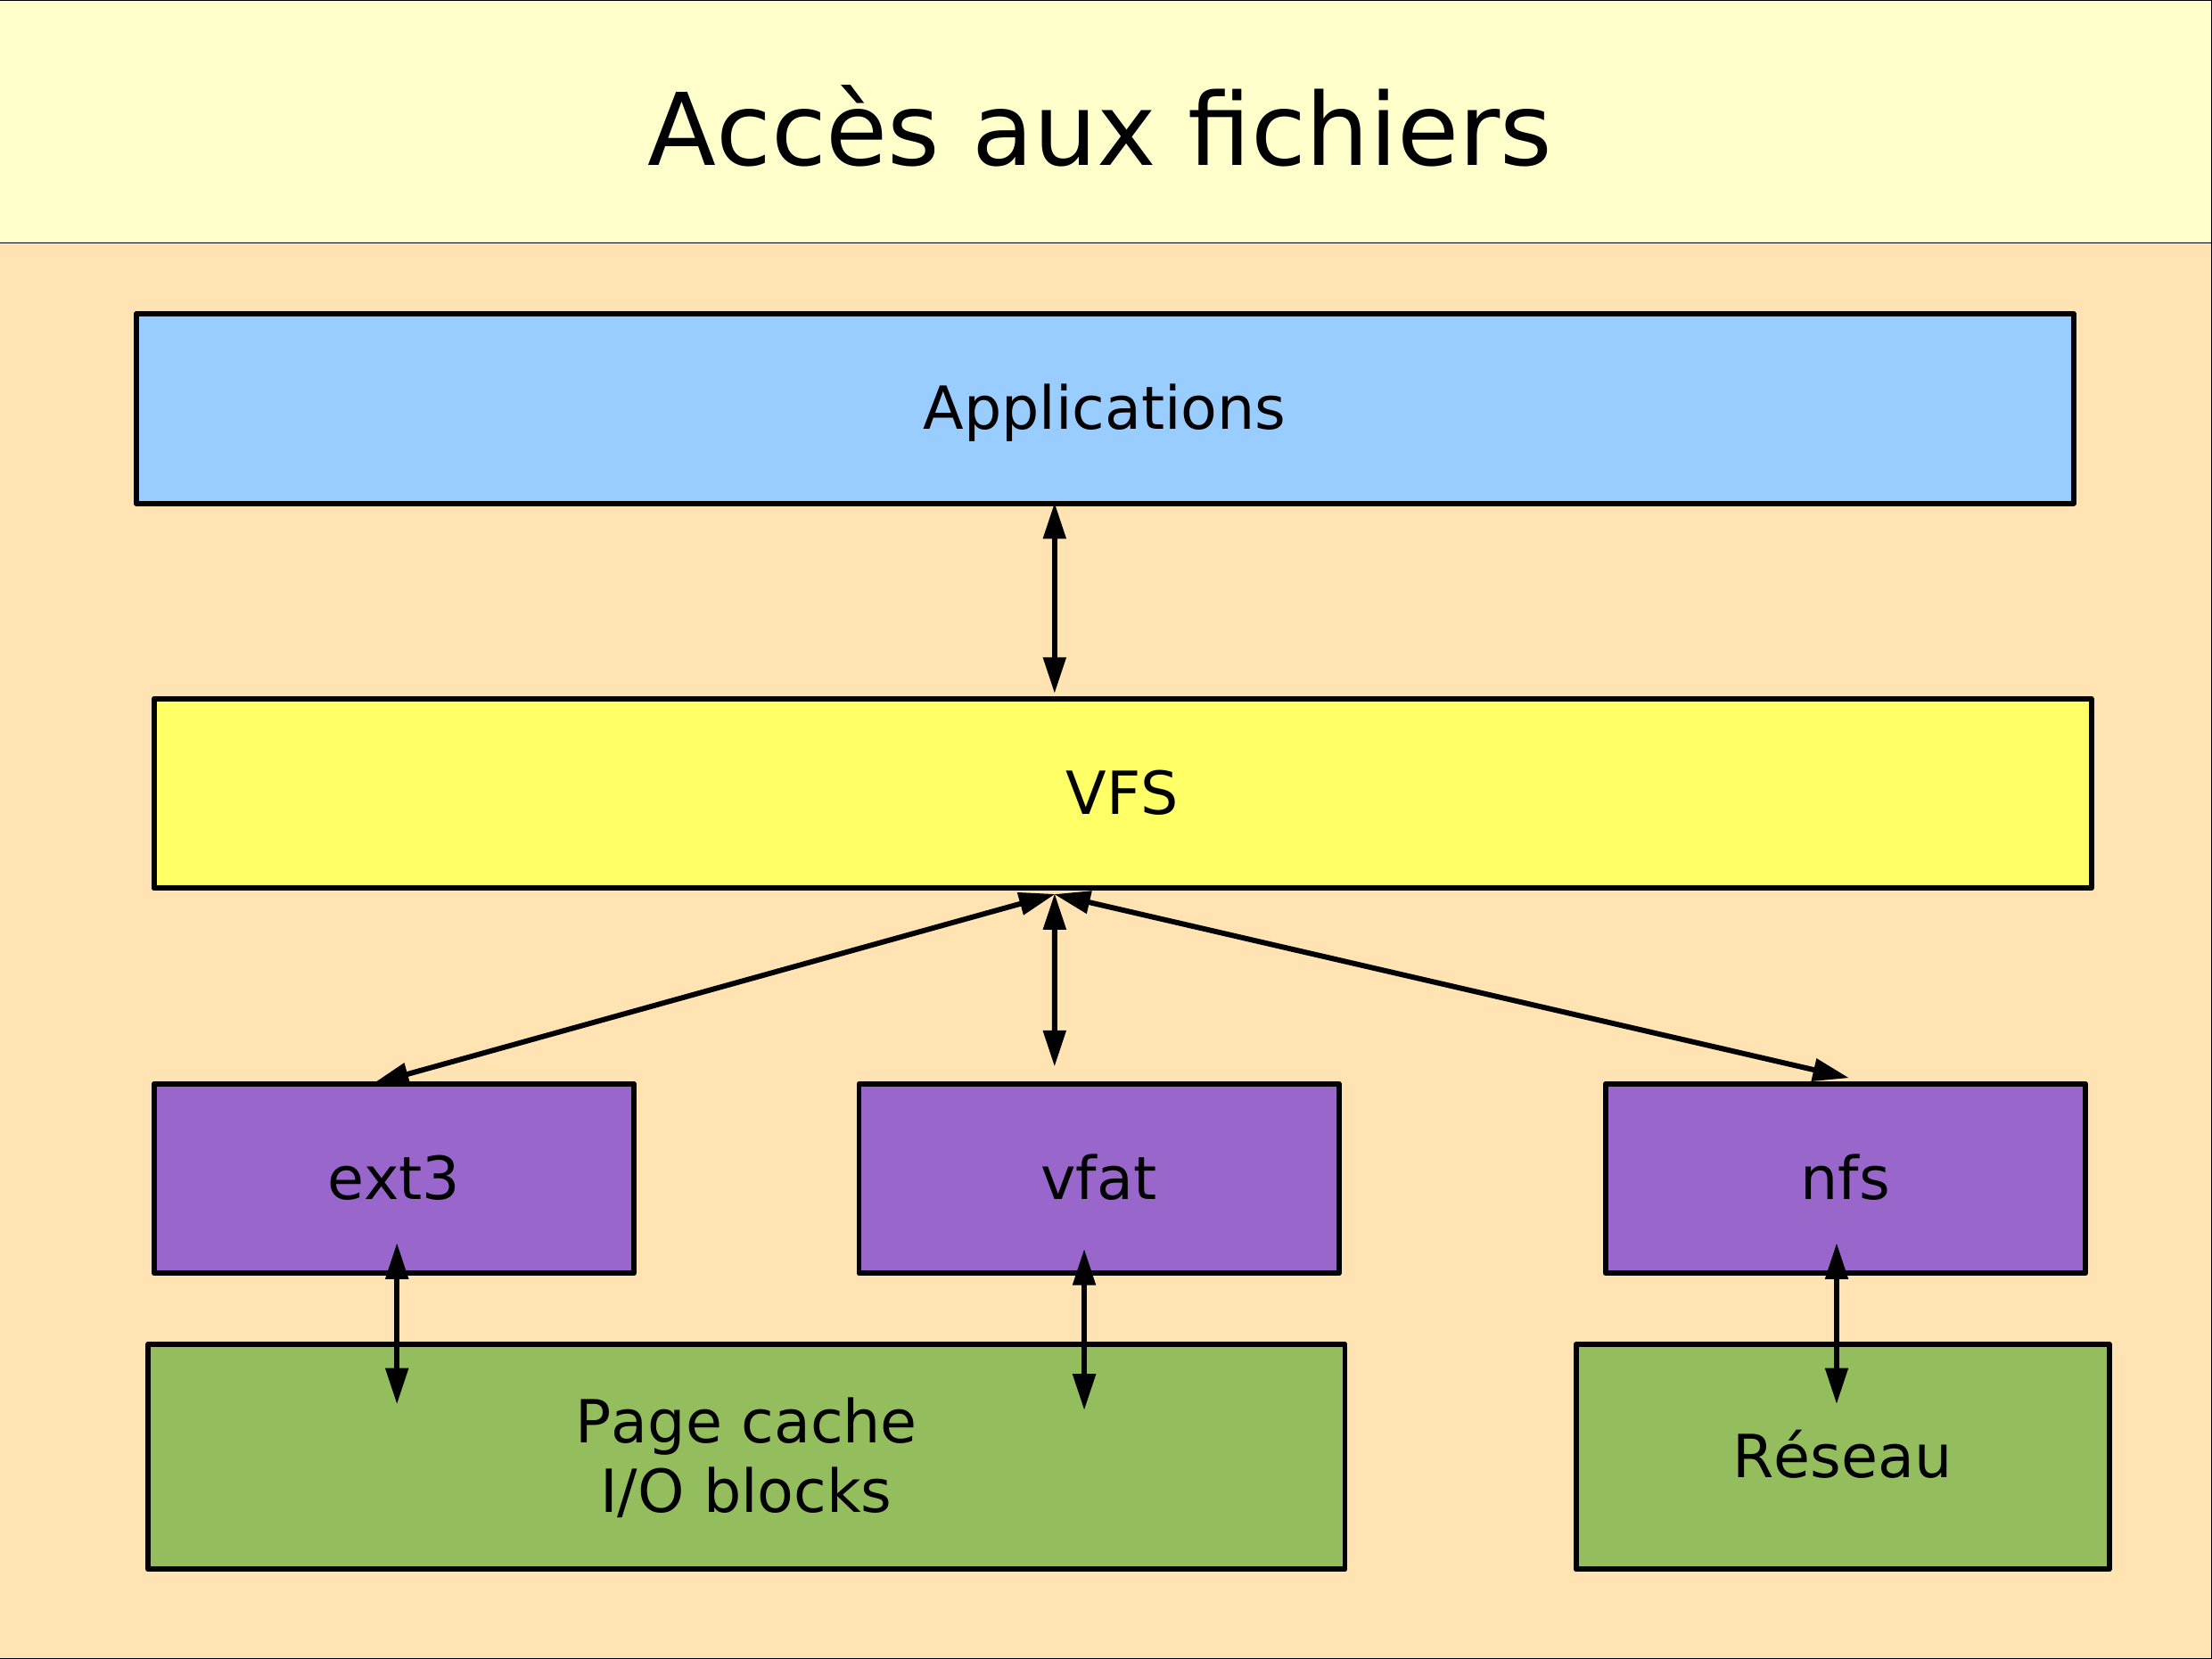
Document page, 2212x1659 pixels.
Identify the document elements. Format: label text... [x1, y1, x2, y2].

text_box nfs [1605, 1083, 2086, 1274]
text_box ext3 [153, 1083, 634, 1274]
text_box Page cache I/O blocks [148, 1343, 1345, 1570]
text_box vfat [859, 1083, 1339, 1274]
text_box Applications [136, 314, 2074, 504]
text_box VFS [153, 698, 2092, 889]
text_box Réseau [1575, 1343, 2109, 1570]
title Accès aux fichiers [153, 51, 2048, 211]
